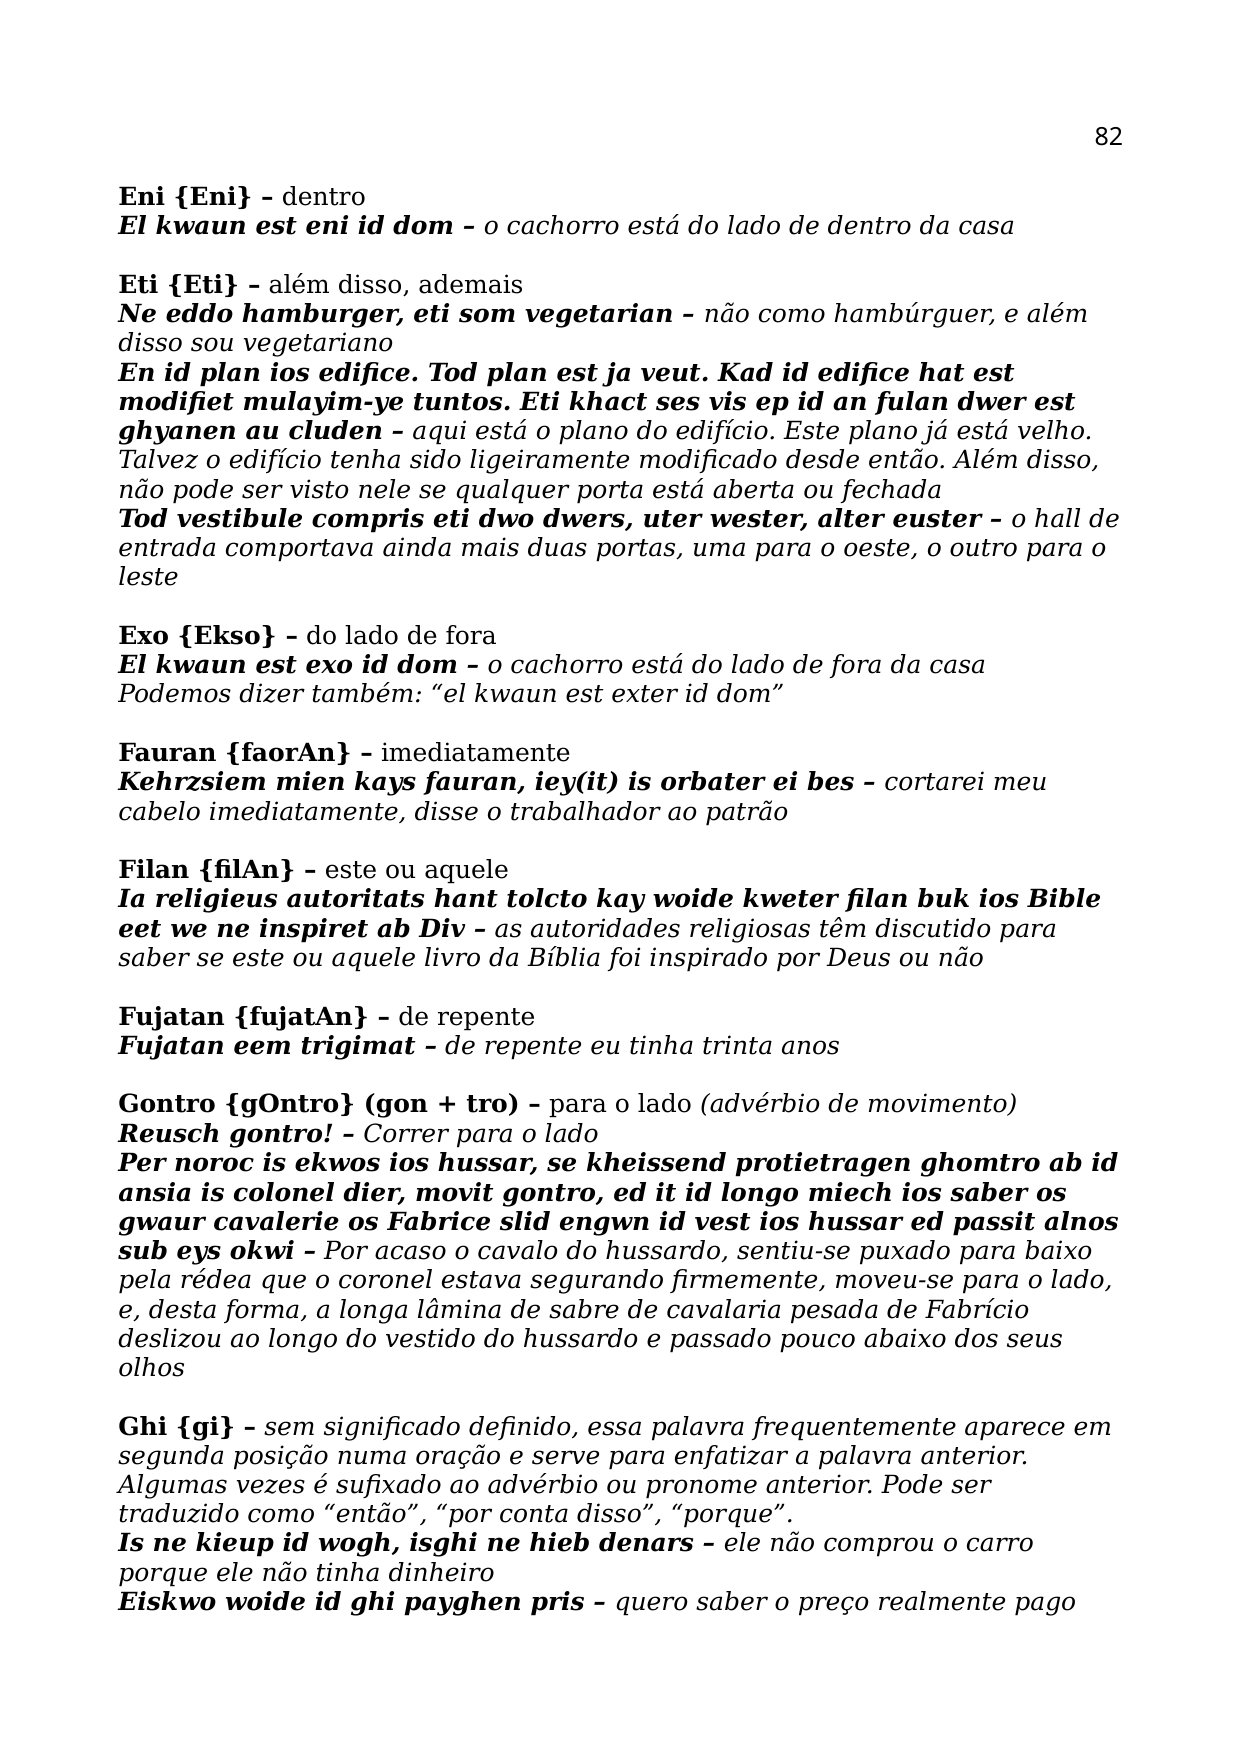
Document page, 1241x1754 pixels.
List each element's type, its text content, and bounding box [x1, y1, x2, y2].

text Fujatan {fujatAn} – de repente [118, 1001, 1123, 1031]
text Is ne kieup id wogh, isghi ne hieb denars – ele não comprou o carro porque ele não tinha dinheiro [118, 1528, 1123, 1587]
text El kwaun est eni id dom – o cachorro está do lado de dentro da casa [118, 211, 1123, 240]
text Reusch gontro! – Correr para o lado [118, 1119, 1123, 1148]
text Fujatan eem trigimat – de repente eu tinha trinta anos [118, 1031, 1123, 1060]
text Ghi {gi} – sem significado definido, essa palavra frequentemente aparece em segunda posição numa oração e serve para enfatizar a palavra anterior. Algumas vezes é sufixado ao advérbio ou pronome anterior. Pode ser traduzido como “então”, “por conta disso”, “porque”. [118, 1411, 1123, 1528]
text Ia religieus autoritats hant tolcto kay woide kweter filan buk ios Bible eet we ne inspiret ab Div – as autoridades religiosas têm discutido para saber se este ou aquele livro da Bíblia foi inspirado por Deus ou não [118, 884, 1123, 972]
text Ne eddo hamburger, eti som vegetarian – não como hambúrguer, e além disso sou vegetariano [118, 299, 1123, 357]
text Exo {Ekso} – do lado de fora [118, 621, 1123, 650]
text Fauran {faorAn} – imediatamente [118, 738, 1123, 767]
text Eni {Eni} – dentro [118, 182, 1123, 211]
text Eti {Eti} – além disso, ademais [118, 269, 1123, 299]
text El kwaun est exo id dom – o cachorro está do lado de fora da casa [118, 650, 1123, 679]
text Per noroc is ekwos ios hussar, se kheissend protietragen ghomtro ab id ansia is colonel dier, movit gontro, ed it id longo miech ios saber os gwaur cavalerie os Fabrice slid engwn id vest ios hussar ed passit alnos sub eys okwi – Por acaso o cavalo do hussardo, sentiu-se puxado para baixo pela rédea que o coronel estava segurando firmemente, moveu-se para o lado, e, desta forma, a longa lâmina de sabre de cavalaria pesada de Fabrício deslizou ao longo do vestido do hussardo e passado pouco abaixo dos seus olhos [118, 1148, 1123, 1382]
text Eiskwo woide id ghi payghen pris – quero saber o preço realmente pago [118, 1587, 1123, 1616]
text Gontro {gOntro} (gon + tro) – para o lado (advérbio de movimento) [118, 1089, 1123, 1119]
text Kehrzsiem mien kays fauran, iey(it) is orbater ei bes – cortarei meu cabelo imediatamente, disse o trabalhador ao patrão [118, 767, 1123, 826]
text Podemos dizer também: “el kwaun est exter id dom” [118, 679, 1123, 709]
text En id plan ios edifice. Tod plan est ja veut. Kad id edifice hat est modifiet mulayim-ye tuntos. Eti khact ses vis ep id an fulan dwer est ghyanen au cluden – aqui está o plano do edifício. Este plano já está velho. Talvez o edifício tenha sido ligeiramente modificado desde então. Além disso, não pode ser visto nele se qualquer porta está aberta ou fechada [118, 357, 1123, 504]
text Filan {filAn} – este ou aquele [118, 855, 1123, 884]
text Tod vestibule compris eti dwo dwers, uter wester, alter euster – o hall de entrada comportava ainda mais duas portas, uma para o oeste, o outro para o leste [118, 504, 1123, 592]
